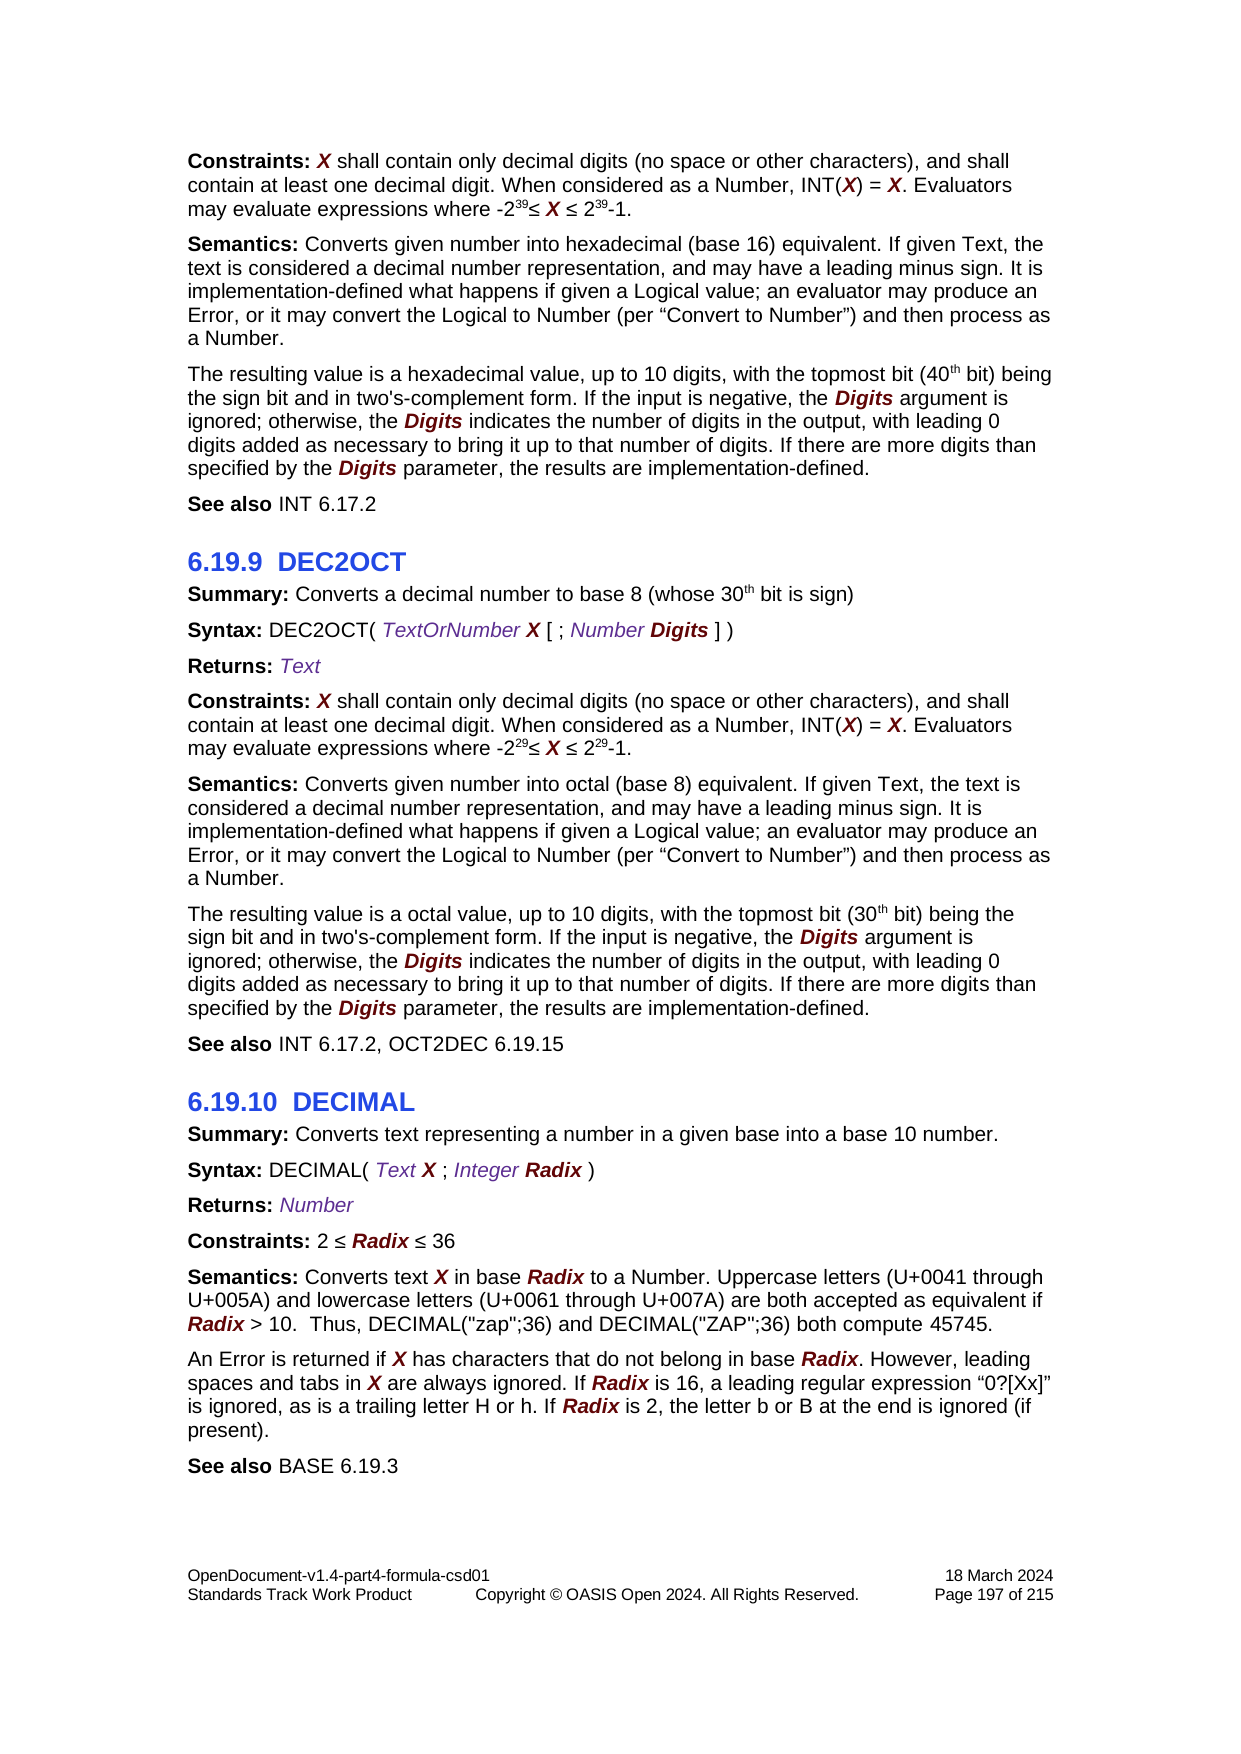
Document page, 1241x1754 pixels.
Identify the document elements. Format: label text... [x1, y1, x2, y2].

text Semantics: Converts given number into octal (base 8) equivalent. If given Text, the text is considered a decimal number representation, and may have a leading minus sign. It is implementation-defined what happens if given a Logical value; an evaluator may produce an Error, or it may convert the Logical to Number (per “Convert to Number”) and then process as a Number. [187, 772, 1053, 890]
text The resulting value is a octal value, up to 10 digits, with the topmost bit (30th bit) being the sign bit and in two's-complement form. If the input is negative, the Digits argument is ignored; otherwise, the Digits indicates the number of digits in the output, with leading 0 digits added as necessary to bring it up to that number of digits. If there are more digits than specified by the Digits parameter, the results are implementation-defined. [187, 902, 1053, 1020]
text Constraints: 2 ≤ Radix ≤ 36 [187, 1229, 1053, 1253]
text An Error is returned if X has characters that do not belong in base Radix. However, leading spaces and tabs in X are always ignored. If Radix is 16, a leading regular expression “0?[Xx]” is ignored, as is a trailing letter H or h. If Radix is 2, the letter b or B at the end is ignored (if present). [187, 1348, 1053, 1442]
subtitle DECIMAL [187, 1087, 1053, 1117]
text Summary: Converts a decimal number to base 8 (whose 30th bit is sign) [187, 583, 1053, 606]
text Syntax: DEC2OCT( TextOrNumber X [ ; Number Digits ] ) [187, 618, 1053, 642]
text Semantics: Converts text X in base Radix to a Number. Uppercase letters (U+0041 through U+005A) and lowercase letters (U+0061 through U+007A) are both accepted as equivalent if Radix > 10. Thus, DECIMAL("zap";36) and DECIMAL("ZAP";36) both compute 45745. [187, 1265, 1053, 1336]
text Semantics: Converts given number into hexadecimal (base 16) equivalent. If given Text, the text is considered a decimal number representation, and may have a leading minus sign. It is implementation-defined what happens if given a Logical value; an evaluator may produce an Error, or it may convert the Logical to Number (per “Convert to Number”) and then process as a Number. [187, 233, 1053, 350]
text Syntax: DECIMAL( Text X ; Integer Radix ) [187, 1158, 1053, 1182]
text See also INT 6.17.2, OCT2DEC 6.19.15 [187, 1032, 1053, 1056]
text Constraints: X shall contain only decimal digits (no space or other characters), and shall contain at least one decimal digit. When considered as a Number, INT(X) = X. Evaluators may evaluate expressions where -229≤ X ≤ 229-1. [187, 690, 1053, 760]
text See also BASE 6.19.3 [187, 1454, 1053, 1478]
text See also INT 6.17.2 [187, 492, 1053, 516]
text Returns: Text [187, 654, 1053, 678]
text The resulting value is a hexadecimal value, up to 10 digits, with the topmost bit (40th bit) being the sign bit and in two's-complement form. If the input is negative, the Digits argument is ignored; otherwise, the Digits indicates the number of digits in the output, with leading 0 digits added as necessary to bring it up to that number of digits. If there are more digits than specified by the Digits parameter, the results are implementation-defined. [187, 362, 1053, 480]
text Returns: Number [187, 1194, 1053, 1217]
text Constraints: X shall contain only decimal digits (no space or other characters), and shall contain at least one decimal digit. When considered as a Number, INT(X) = X. Evaluators may evaluate expressions where -239≤ X ≤ 239-1. [187, 150, 1053, 221]
text Summary: Converts text representing a number in a given base into a base 10 number. [187, 1123, 1053, 1146]
subtitle DEC2OCT [187, 547, 1053, 577]
